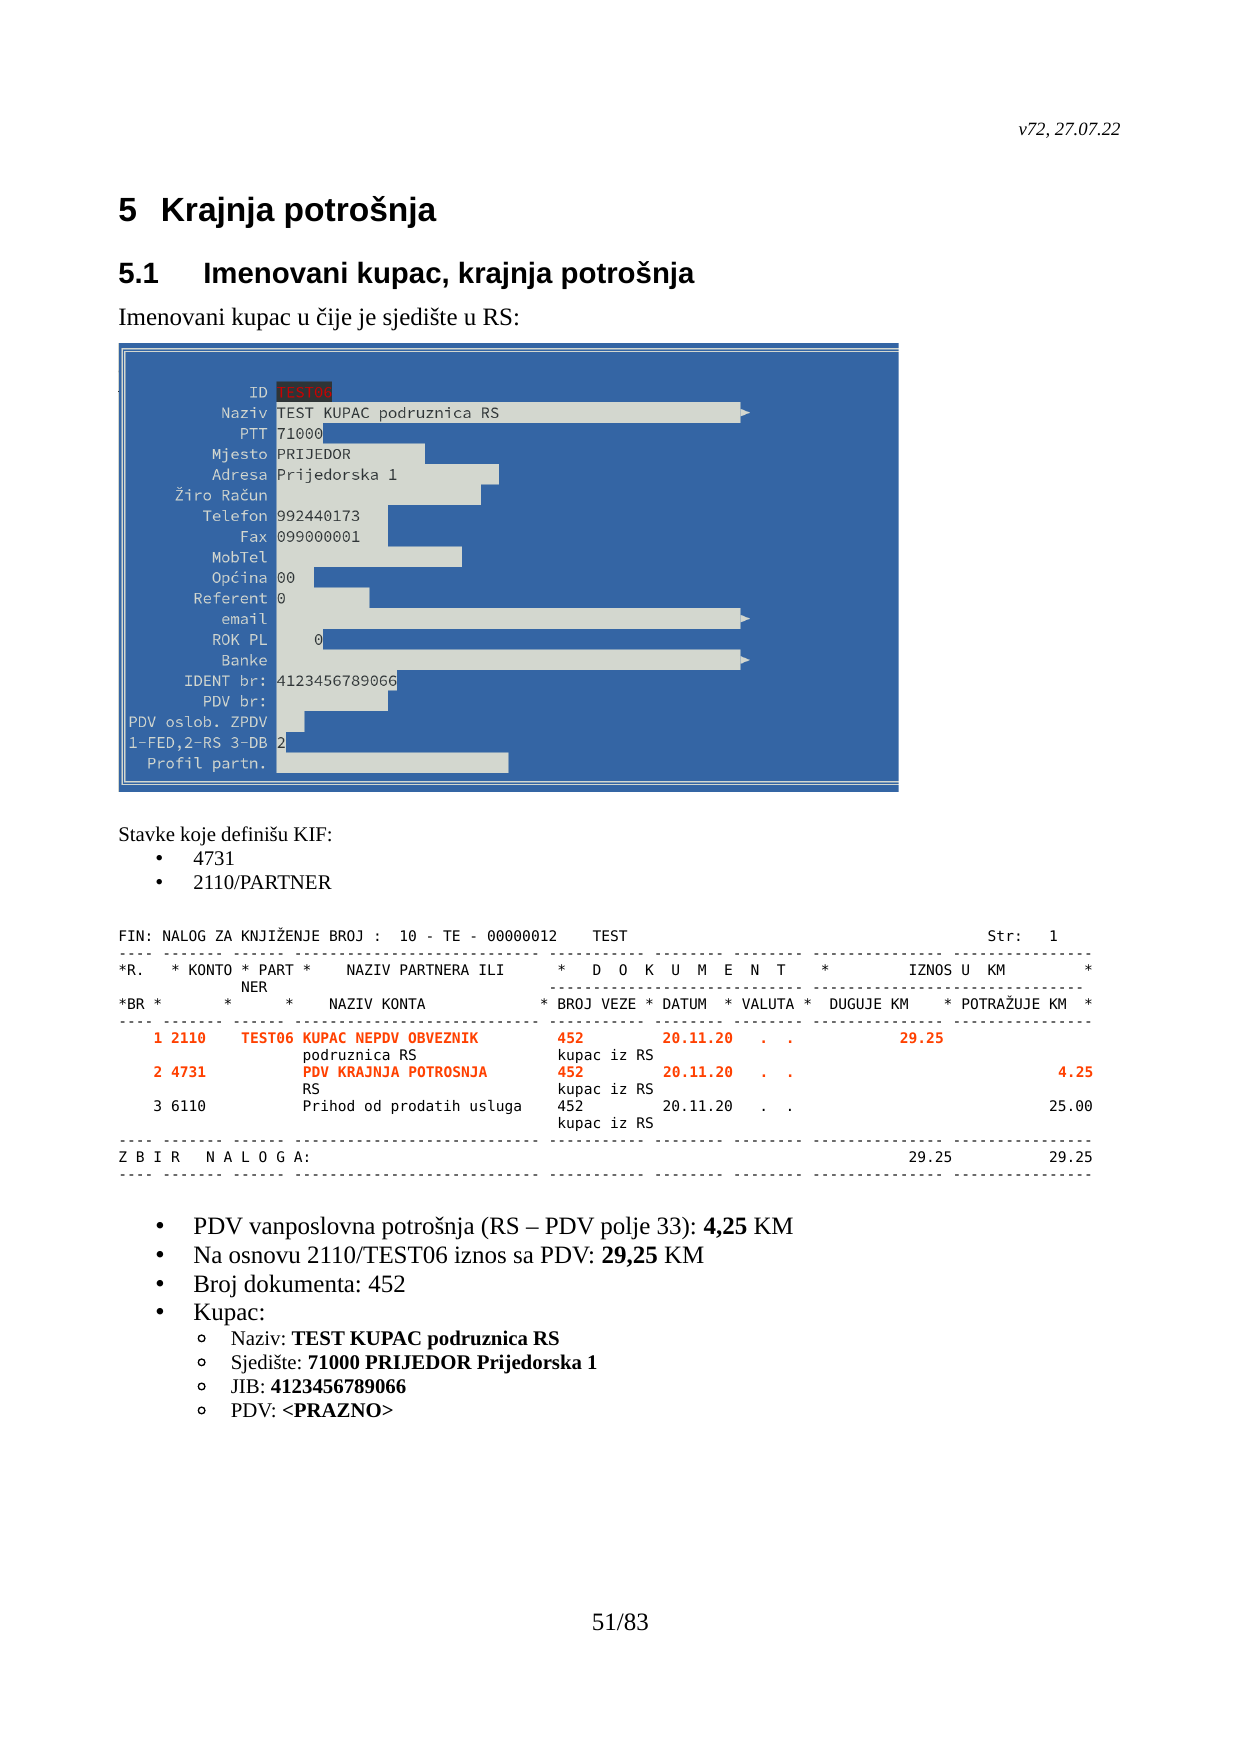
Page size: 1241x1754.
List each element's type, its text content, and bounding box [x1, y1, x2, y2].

text kupac iz RS [118, 1114, 1122, 1132]
text 2 4731 PDV KRAJNJA POTROSNJA 452 20.11.20 . . 4.25 [118, 1064, 1122, 1081]
text ---- ------- ------ ---------------------------- ----------- -------- -------- --------------- ---------------- [118, 945, 1122, 962]
text *R. * KONTO * PART * NAZIV PARTNERA ILI * D O K U M E N T * IZNOS U KM * [118, 962, 1122, 979]
picture [118, 343, 899, 792]
text Imenovani kupac u čije je sjedište u RS: [118, 302, 1122, 331]
list PDV: <PRAZNO> [193, 1398, 1122, 1422]
list 4731 [156, 846, 1122, 870]
text ---- ------- ------ ---------------------------- ----------- -------- -------- --------------- ---------------- [118, 1166, 1122, 1182]
text NER ----------------------------- ------------------------------- [118, 979, 1122, 996]
text podruznica RS kupac iz RS [118, 1047, 1122, 1064]
text Stavke koje definišu KIF: [118, 822, 1122, 846]
text Z B I R N A L O G A: 29.25 29.25 [118, 1148, 1122, 1166]
list Broj dokumenta: 452 [156, 1269, 1122, 1297]
list Sjedište: 71000 PRIJEDOR Prijedorska 1 [193, 1350, 1122, 1374]
list Naziv: TEST KUPAC podruznica RS [193, 1326, 1122, 1350]
list JIB: 4123456789066 [193, 1374, 1122, 1398]
text *BR * * * NAZIV KONTA * BROJ VEZE * DATUM * VALUTA * DUGUJE KM * POTRAŽUJE KM * [118, 996, 1122, 1013]
text ---- ------- ------ ---------------------------- ----------- -------- -------- --------------- ---------------- [118, 1013, 1122, 1030]
subtitle Imenovani kupac, krajnja potrošnja [118, 256, 1122, 289]
subtitle 2110/PARTNER [156, 870, 1122, 894]
text RS kupac iz RS [118, 1081, 1122, 1098]
text FIN: NALOG ZA KNJIŽENJE BROJ : 10 - TE - 00000012 TEST Str: 1 [118, 928, 1122, 945]
list Kupac: [156, 1297, 1122, 1326]
text 1 2110 TEST06 KUPAC NEPDV OBVEZNIK 452 20.11.20 . . 29.25 [118, 1030, 1122, 1047]
list PDV vanposlovna potrošnja (RS – PDV polje 33): 4,25 KM [156, 1211, 1122, 1240]
text 3 6110 Prihod od prodatih usluga 452 20.11.20 . . 25.00 [118, 1098, 1122, 1114]
text ---- ------- ------ ---------------------------- ----------- -------- -------- --------------- ---------------- [118, 1132, 1122, 1148]
subtitle Krajnja potrošnja [118, 190, 1122, 229]
list Na osnovu 2110/TEST06 iznos sa PDV: 29,25 KM [156, 1240, 1122, 1269]
